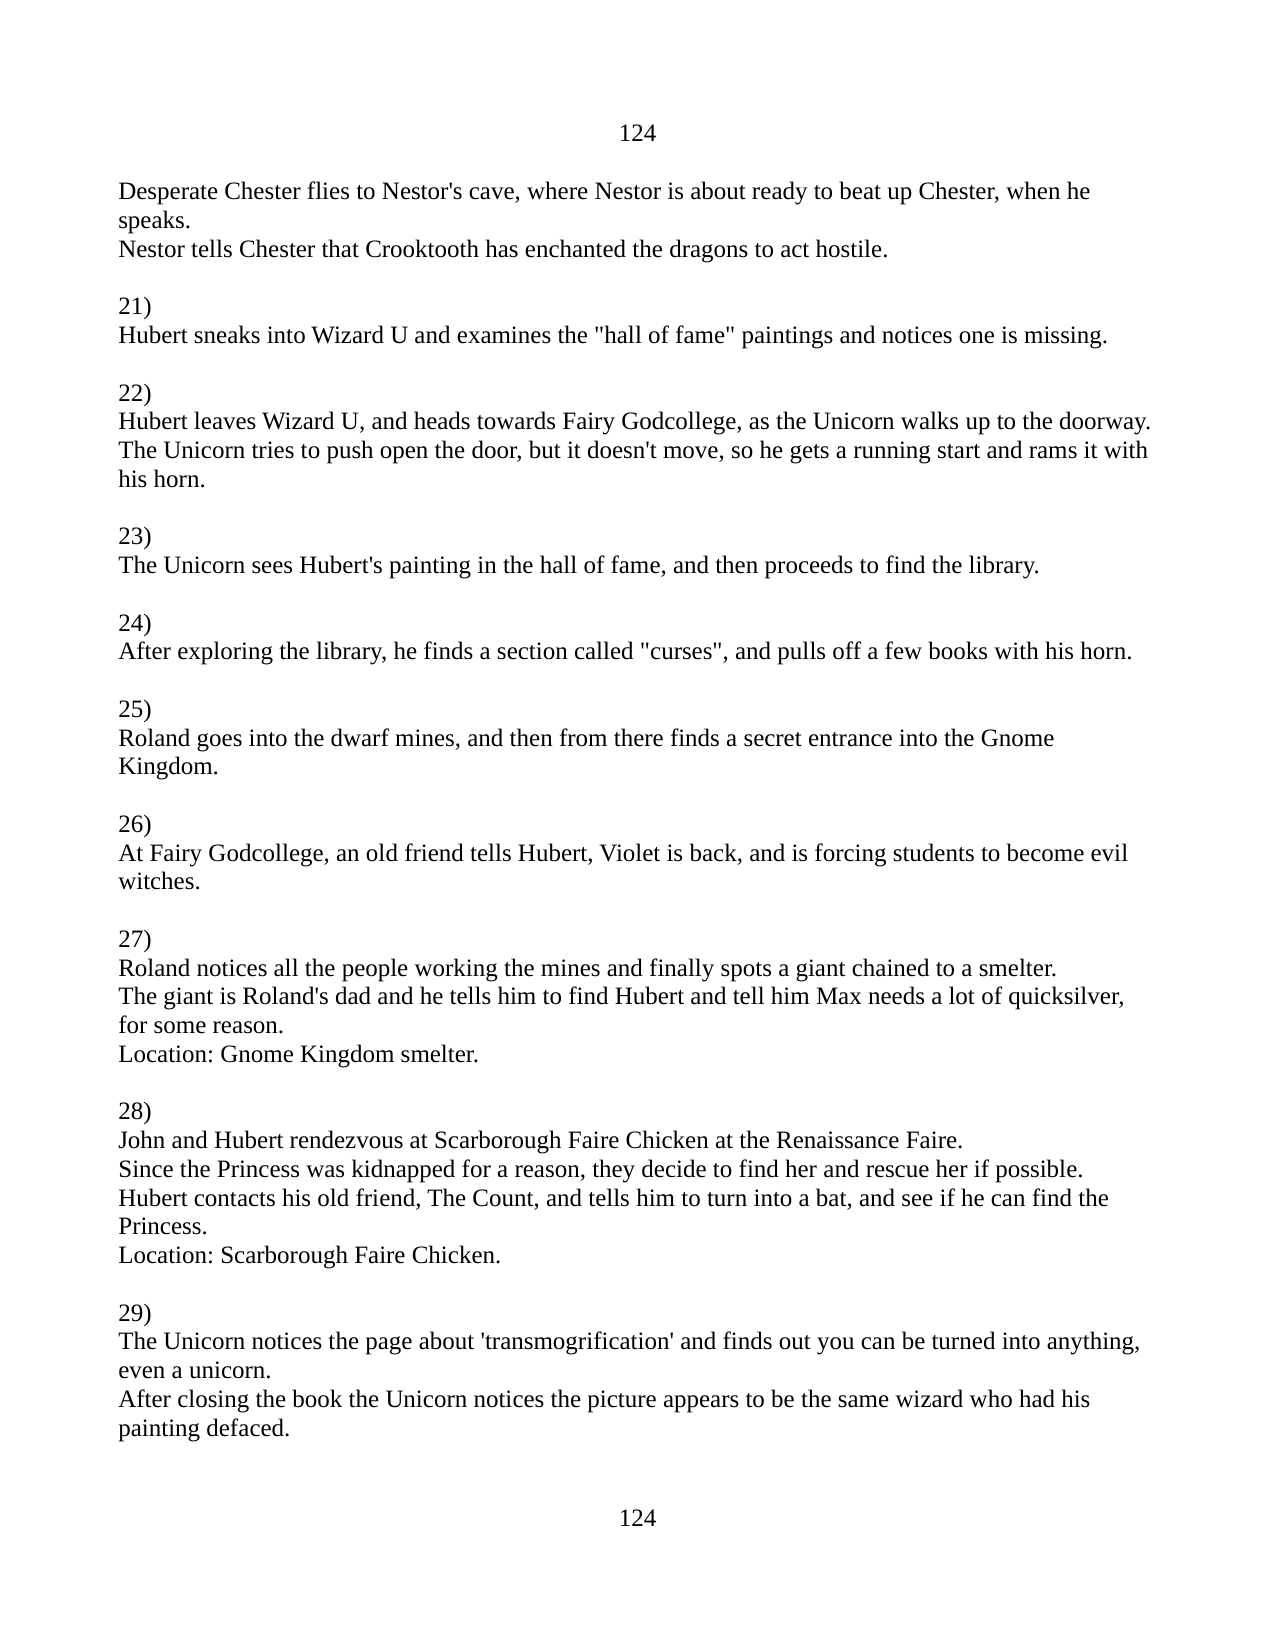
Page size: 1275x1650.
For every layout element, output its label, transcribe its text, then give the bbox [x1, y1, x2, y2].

text Hubert sneaks into Wizard U and examines the "hall of fame" paintings and notices one is missing. [118, 320, 1157, 349]
text Roland notices all the people working the mines and finally spots a giant chained to a smelter. [118, 953, 1157, 981]
text 21) [118, 291, 1157, 320]
text The Unicorn sees Hubert's painting in the hall of fame, and then proceeds to find the library. [118, 550, 1157, 579]
text Roland goes into the dwarf mines, and then from there finds a secret entrance into the Gnome Kingdom. [118, 723, 1157, 780]
text 24) [118, 608, 1157, 636]
text After exploring the library, he finds a section called "curses", and pulls off a few books with his horn. [118, 636, 1157, 665]
text The Unicorn tries to push open the door, but it doesn't move, so he gets a running start and rams it with his horn. [118, 435, 1157, 493]
text 28) [118, 1096, 1157, 1125]
text 27) [118, 924, 1157, 953]
text 23) [118, 521, 1157, 550]
text Location: Scarborough Faire Chicken. [118, 1240, 1157, 1269]
text At Fairy Godcollege, an old friend tells Hubert, Violet is back, and is forcing students to become evil witches. [118, 838, 1157, 895]
text 29) [118, 1298, 1157, 1326]
text 25) [118, 694, 1157, 723]
text The giant is Roland's dad and he tells him to find Hubert and tell him Max needs a lot of quicksilver, for some reason. [118, 981, 1157, 1039]
text 26) [118, 809, 1157, 838]
text The Unicorn notices the page about 'transmogrification' and finds out you can be turned into anything, even a unicorn. [118, 1326, 1157, 1384]
text John and Hubert rendezvous at Scarborough Faire Chicken at the Renaissance Faire. [118, 1125, 1157, 1154]
text Nestor tells Chester that Crooktooth has enchanted the dragons to act hostile. [118, 234, 1157, 263]
text Hubert contacts his old friend, The Count, and tells him to turn into a bat, and see if he can find the Princess. [118, 1183, 1157, 1240]
text Hubert leaves Wizard U, and heads towards Fairy Godcollege, as the Unicorn walks up to the doorway. [118, 406, 1157, 435]
text Since the Princess was kidnapped for a reason, they decide to find her and rescue her if possible. [118, 1154, 1157, 1183]
text After closing the book the Unicorn notices the picture appears to be the same wizard who had his painting defaced. [118, 1384, 1157, 1441]
text Location: Gnome Kingdom smelter. [118, 1039, 1157, 1068]
text Desperate Chester flies to Nestor's cave, where Nestor is about ready to beat up Chester, when he speaks. [118, 176, 1157, 234]
text 22) [118, 378, 1157, 406]
